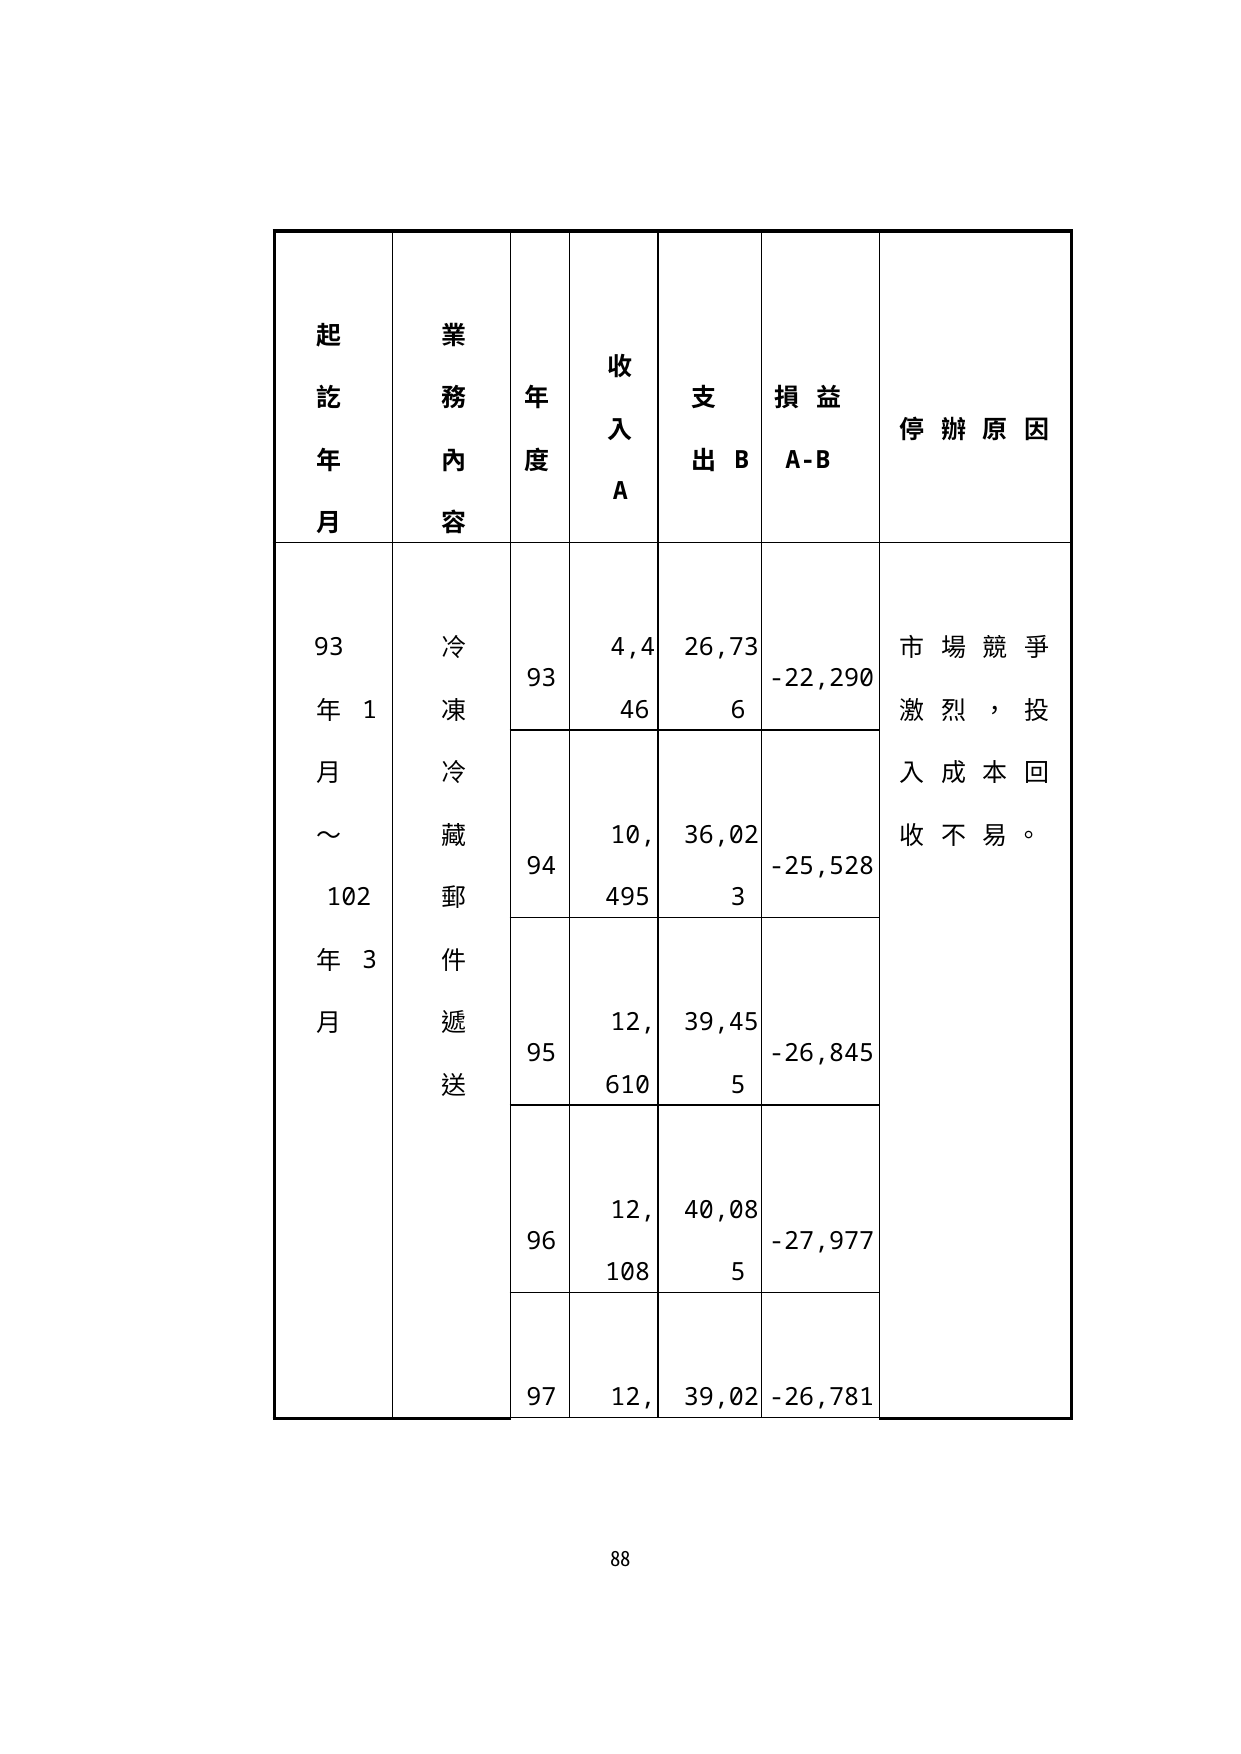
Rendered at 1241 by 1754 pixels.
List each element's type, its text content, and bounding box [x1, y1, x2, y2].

table_cell 26,736 [659, 543, 761, 729]
table_cell 39,455 [659, 918, 761, 1104]
table_cell 12,108 [570, 1106, 657, 1292]
table_cell 95 [511, 918, 569, 1104]
table_cell 4,446 [570, 543, 657, 729]
table_header 支出B [659, 233, 761, 542]
table_header 業務內容 [393, 233, 510, 542]
table_header 收入A [570, 233, 657, 542]
table_header 年度 [511, 233, 569, 542]
table_cell 96 [511, 1106, 569, 1292]
table_cell 97 [511, 1293, 569, 1417]
table_cell 40,085 [659, 1106, 761, 1292]
table_cell 12, [570, 1293, 657, 1417]
table_cell 10,495 [570, 731, 657, 917]
table_header 損益A-B [762, 233, 879, 542]
table_cell 93 [511, 543, 569, 729]
table_cell 36,023 [659, 731, 761, 917]
table_cell -26,781 [762, 1293, 879, 1417]
table_header 起訖 年月 [276, 233, 392, 542]
table_cell 94 [511, 731, 569, 917]
table_cell 冷凍冷藏郵件遞送 [393, 543, 510, 1417]
table_cell 12,610 [570, 918, 657, 1104]
table_cell -27,977 [762, 1106, 879, 1292]
table_cell -26,845 [762, 918, 879, 1104]
table_cell 市場競爭激烈，投入成本回收不易。 [880, 543, 1070, 1417]
table_cell 39,02 [659, 1293, 761, 1417]
table_header 停辦原因 [880, 233, 1070, 542]
table_cell 93年1月～102年3月 [276, 543, 392, 1417]
table_cell -22,290 [762, 543, 879, 729]
table_cell -25,528 [762, 731, 879, 917]
